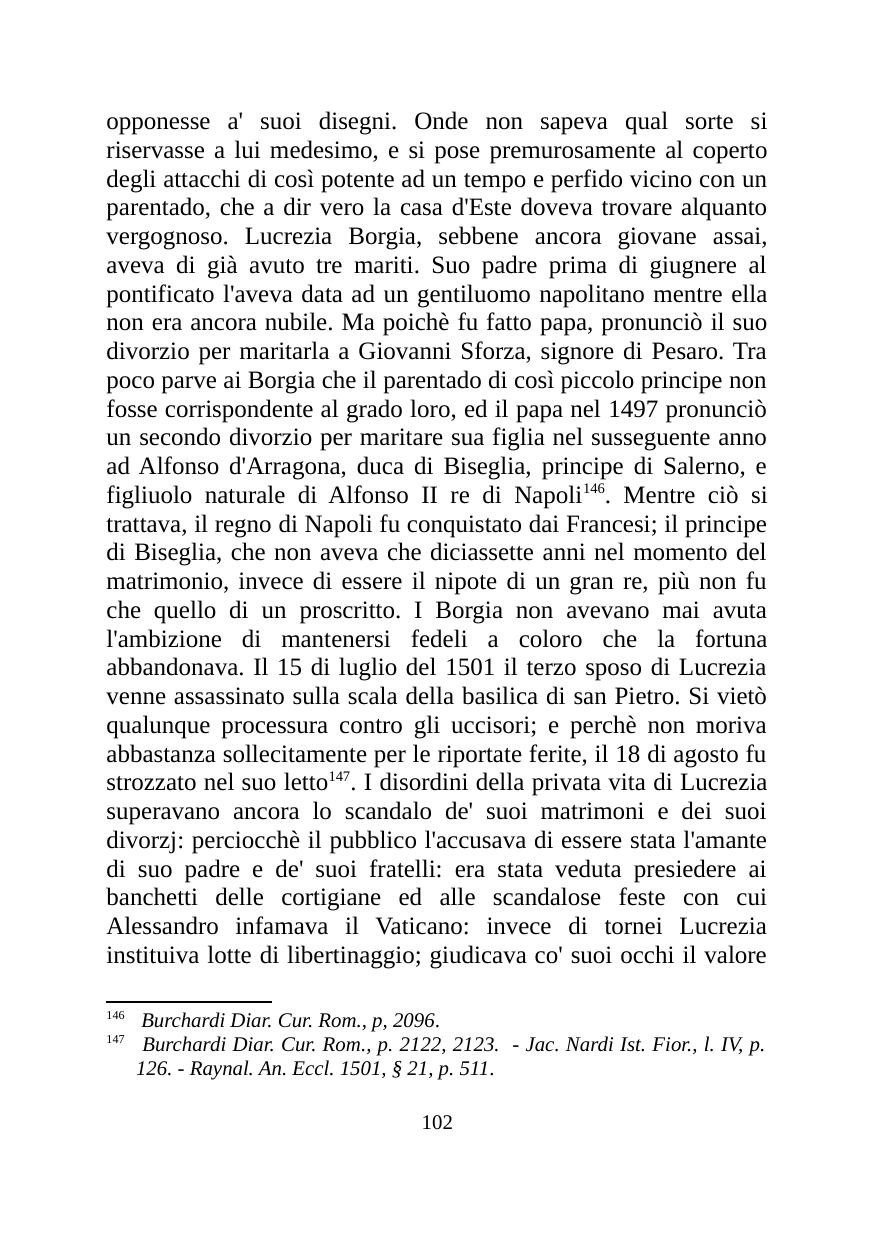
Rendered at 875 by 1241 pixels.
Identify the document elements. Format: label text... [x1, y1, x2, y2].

text opponesse a' suoi disegni. Onde non sapeva qual sorte si riservasse a lui medesimo, e si pose premurosamente al coperto degli attacchi di così potente ad un tempo e perfido vicino con un parentado, che a dir vero la casa d'Este doveva trovare alquanto vergognoso. Lucrezia Borgia, sebbene ancora giovane assai, aveva di già avuto tre mariti. Suo padre prima di giugnere al pontificato l'aveva data ad un gentiluomo napolitano mentre ella non era ancora nubile. Ma poichè fu fatto papa, pronunciò il suo divorzio per maritarla a Giovanni Sforza, signore di Pesaro. Tra poco parve ai Borgia che il parentado di così piccolo principe non fosse corrispondente al grado loro, ed il papa nel 1497 pronunciò un secondo divorzio per maritare sua figlia nel susseguente anno ad Alfonso d'Arragona, duca di Biseglia, principe di Salerno, e figliuolo naturale di Alfonso II re di Napoli. Mentre ciò si trattava, il regno di Napoli fu conquistato dai Francesi; il principe di Biseglia, che non aveva che diciassette anni nel momento del matrimonio, invece di essere il nipote di un gran re, più non fu che quello di un proscritto. I Borgia non avevano mai avuta l'ambizione di mantenersi fedeli a coloro che la fortuna abbandonava. Il 15 di luglio del 1501 il terzo sposo di Lucrezia venne assassinato sulla scala della basilica di san Pietro. Si vietò qualunque processura contro gli uccisori; e perchè non moriva abbastanza sollecitamente per le riportate ferite, il 18 di agosto fu strozzato nel suo letto. I disordini della privata vita di Lucrezia superavano ancora lo scandalo de' suoi matrimoni e dei suoi divorzj: perciocchè il pubblico l'accusava di essere stata l'amante di suo padre e de' suoi fratelli: era stata veduta presiedere ai banchetti delle cortigiane ed alle scandalose feste con cui Alessandro infamava il Vaticano: invece di tornei Lucrezia instituiva lotte di libertinaggio; giudicava co' suoi occhi il valore [106, 106, 768, 969]
text Burchardi Diar. Cur. Rom., p, 2096. [106, 1008, 768, 1032]
text Burchardi Diar. Cur. Rom., p. 2122, 2123. - Jac. Nardi Ist. Fior., l. IV, p. 126. - Raynal. An. Eccl. 1501, § 21, p. 511. [106, 1032, 768, 1080]
